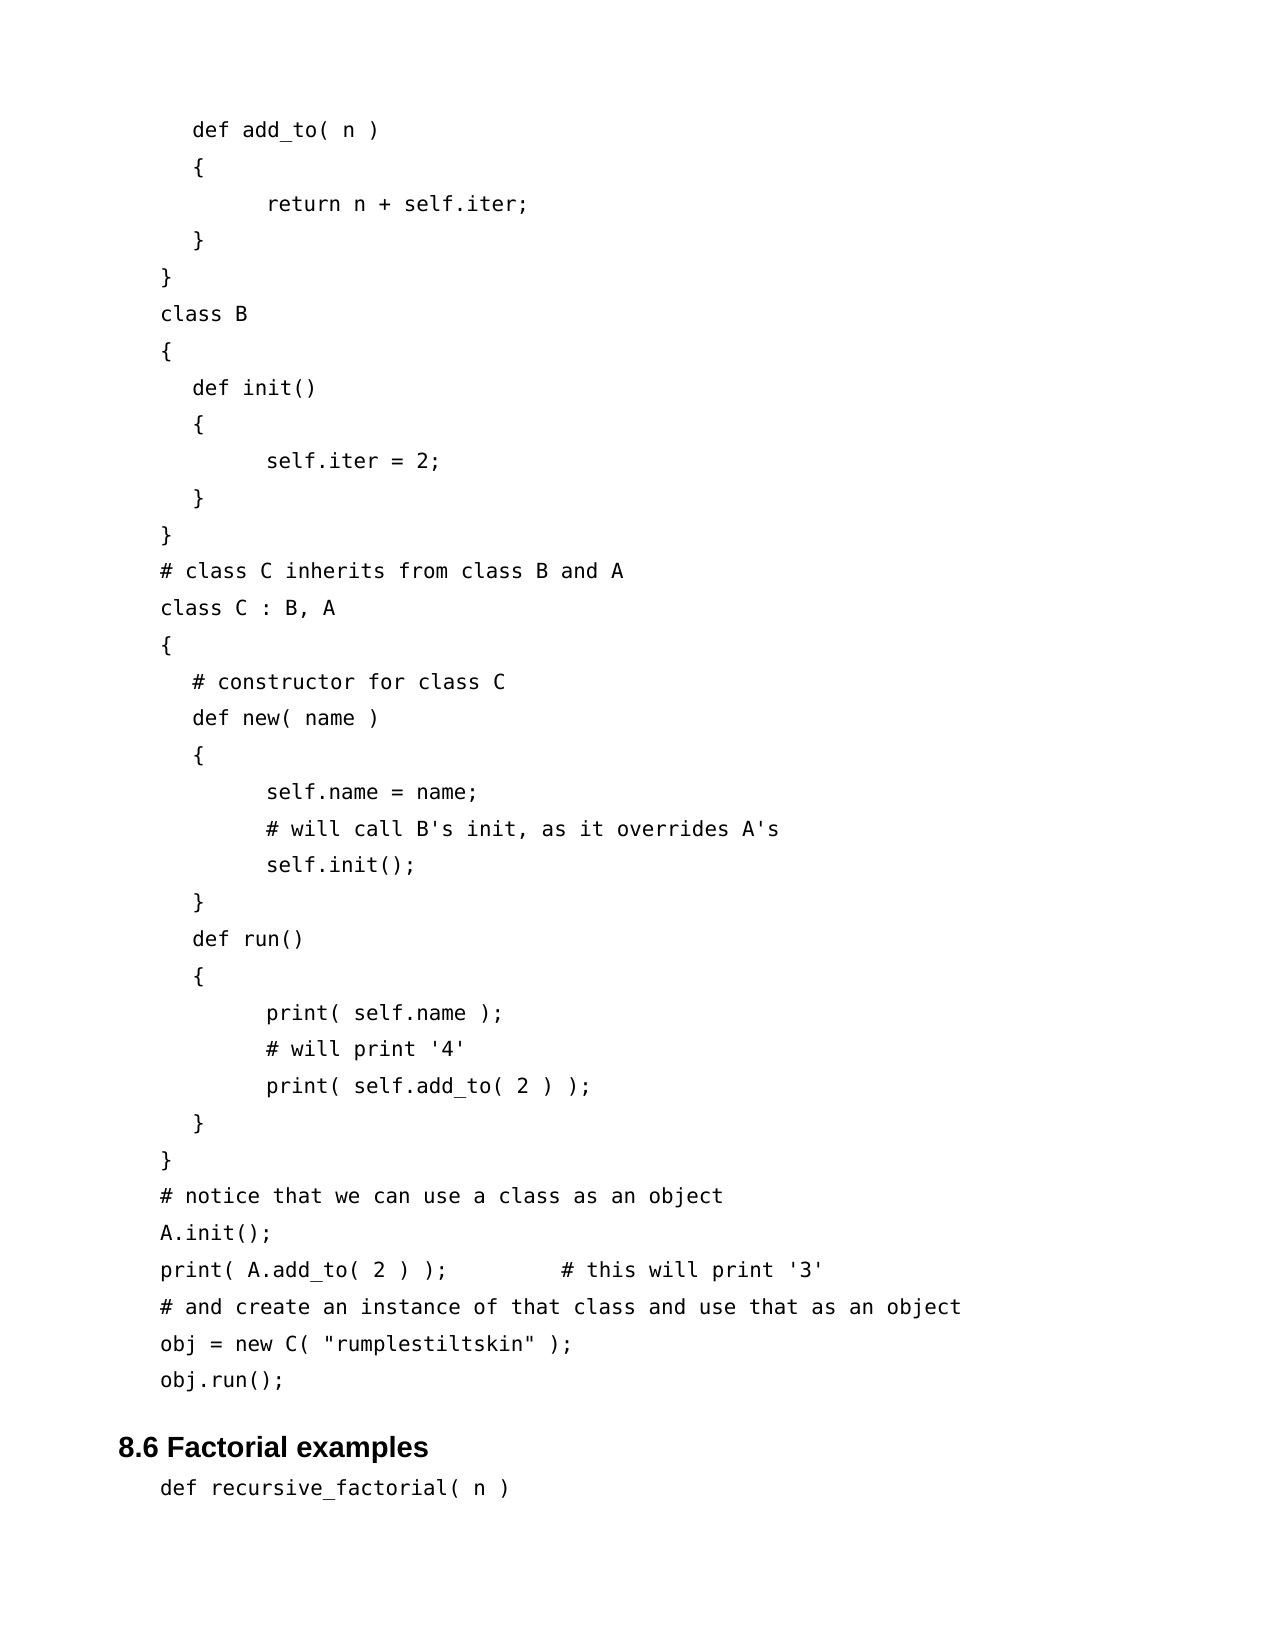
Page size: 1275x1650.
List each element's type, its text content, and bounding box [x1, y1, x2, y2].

text def new( name ) [118, 706, 1157, 731]
text def add_to( n ) [118, 118, 1157, 142]
text self.name = name; [118, 780, 1157, 804]
text def recursive_factorial( n ) [118, 1476, 1157, 1500]
text { [118, 155, 1157, 179]
text { [118, 964, 1157, 988]
text # and create an instance of that class and use that as an object [118, 1295, 1157, 1319]
text obj.run(); [118, 1368, 1157, 1393]
text def init() [118, 376, 1157, 400]
subtitle 8.6 Factorial examples [118, 1430, 1157, 1464]
text print( self.name ); [118, 1001, 1157, 1025]
text print( self.add_to( 2 ) ); [118, 1074, 1157, 1098]
text } [118, 228, 1157, 253]
text A.init(); [118, 1221, 1157, 1246]
text { [118, 633, 1157, 657]
text } [118, 265, 1157, 289]
text def run() [118, 927, 1157, 951]
text obj = new C( "rumplestiltskin" ); [118, 1332, 1157, 1356]
text } [118, 1111, 1157, 1135]
text } [118, 523, 1157, 547]
text } [118, 890, 1157, 914]
text } [118, 1148, 1157, 1172]
text # will print '4' [118, 1037, 1157, 1062]
text # constructor for class C [118, 670, 1157, 694]
text # class C inherits from class B and A [118, 559, 1157, 584]
text return n + self.iter; [118, 192, 1157, 216]
text self.iter = 2; [118, 449, 1157, 473]
text { [118, 743, 1157, 767]
text self.init(); [118, 853, 1157, 878]
text class B [118, 302, 1157, 326]
text # will call B's init, as it overrides A's [118, 817, 1157, 841]
text print( A.add_to( 2 ) ); # this will print '3' [118, 1258, 1157, 1282]
text { [118, 339, 1157, 363]
text } [118, 486, 1157, 510]
text class C : B, A [118, 596, 1157, 620]
text # notice that we can use a class as an object [118, 1184, 1157, 1209]
text { [118, 412, 1157, 437]
